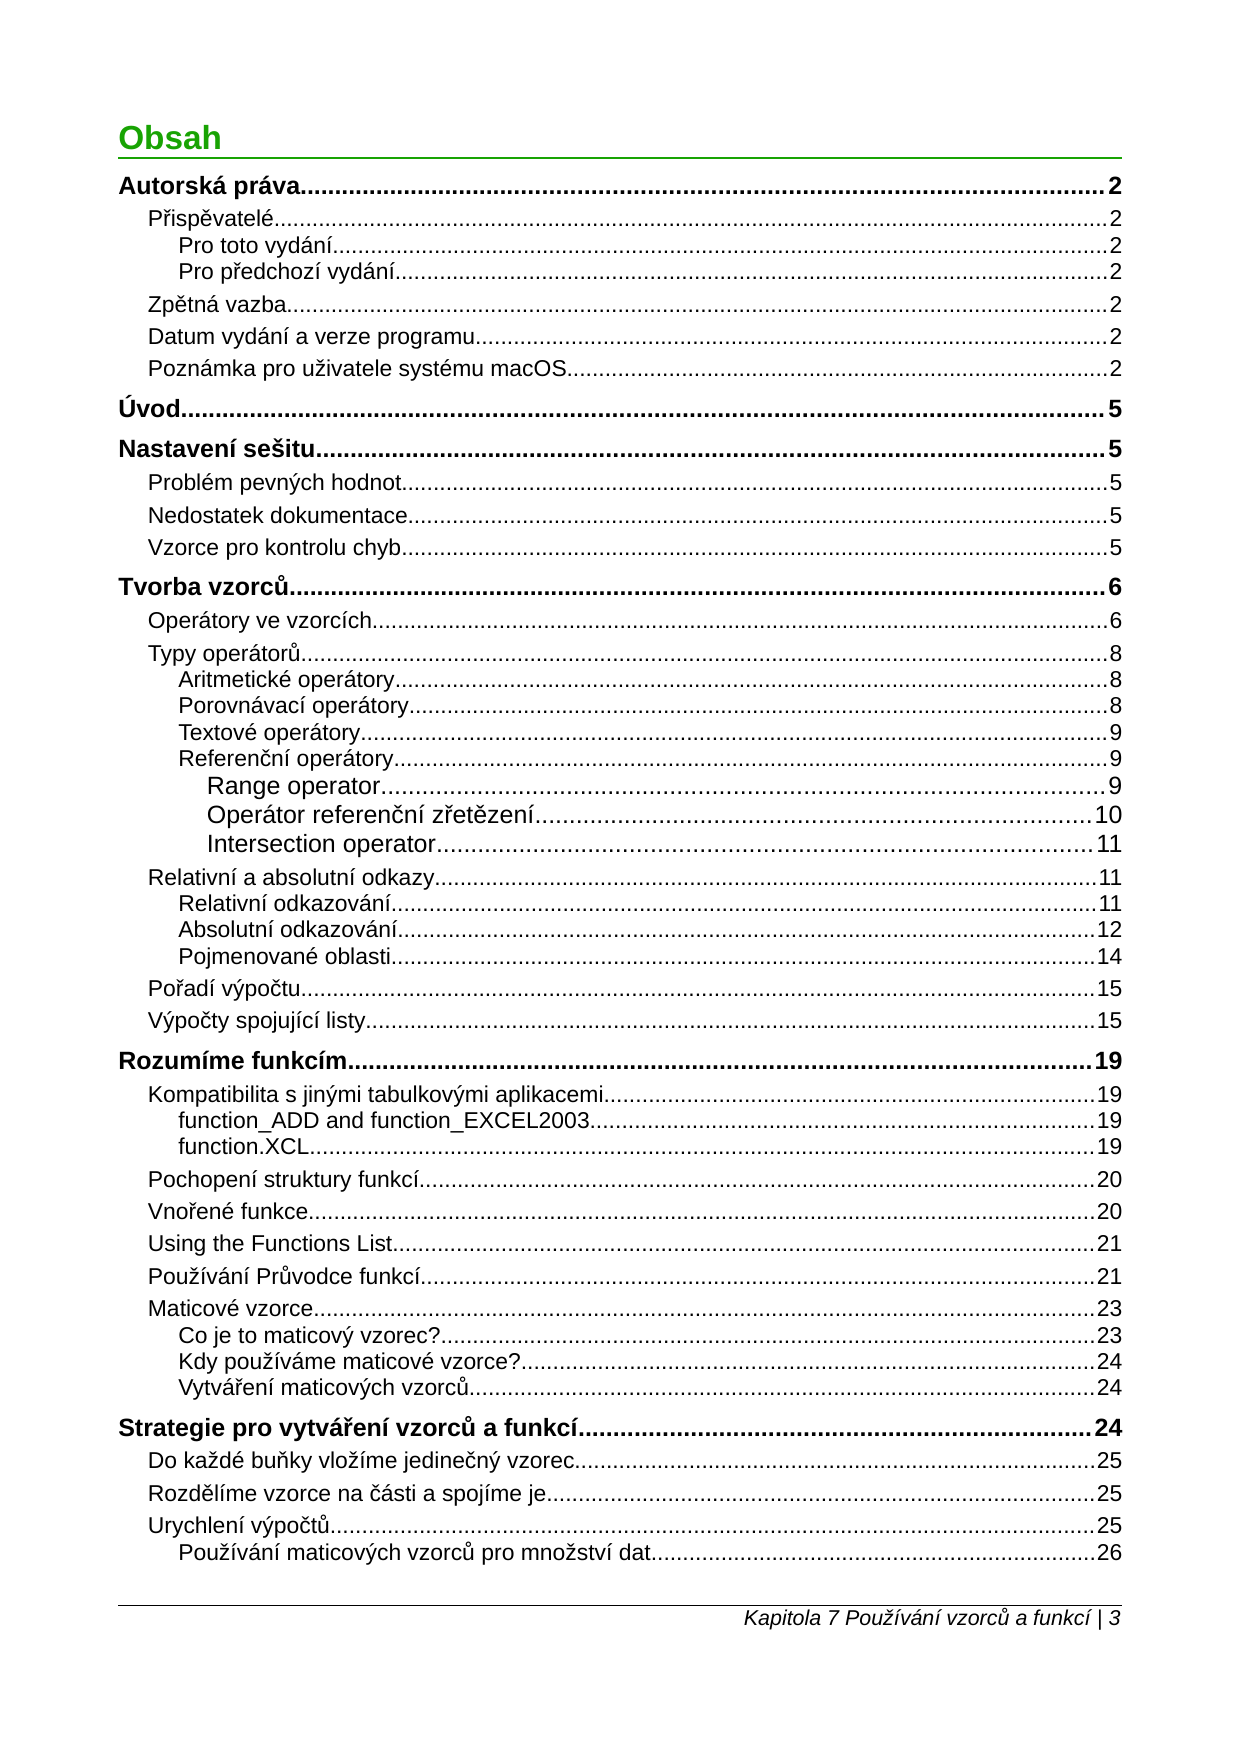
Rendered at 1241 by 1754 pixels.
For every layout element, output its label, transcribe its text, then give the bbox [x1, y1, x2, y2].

text Operátory ve vzorcích 6 [148, 607, 1122, 633]
text Nedostatek dokumentace 5 [148, 502, 1122, 528]
text Datum vydání a verze programu 2 [148, 323, 1122, 349]
text Vnořené funkce 20 [148, 1198, 1122, 1224]
text Porovnávací operátory 8 [178, 692, 1122, 718]
text Using the Functions List 21 [148, 1230, 1122, 1257]
text Zpětná vazba 2 [148, 291, 1122, 317]
text Urychlení výpočtů 25 [148, 1512, 1122, 1538]
text Rozumíme funkcím 19 [118, 1046, 1122, 1074]
text Pochopení struktury funkcí 20 [148, 1166, 1122, 1192]
text Aritmetické operátory 8 [178, 666, 1122, 692]
text Kompatibilita s jinými tabulkovými aplikacemi 19 [148, 1081, 1122, 1107]
text Používání maticových vzorců pro množství dat 26 [178, 1538, 1122, 1565]
text Poznámka pro uživatele systému macOS 2 [148, 355, 1122, 382]
text Absolutní odkazování 12 [178, 916, 1122, 943]
text Do každé buňky vložíme jedinečný vzorec 25 [148, 1447, 1122, 1474]
text Nastavení sešitu 5 [118, 434, 1122, 463]
text Textové operátory 9 [178, 718, 1122, 745]
text Pořadí výpočtu 15 [148, 975, 1122, 1001]
text Intersection operator 11 [207, 829, 1122, 857]
text Úvod 5 [118, 394, 1122, 422]
text Range operator 9 [207, 771, 1122, 800]
text Pro předchozí vydání 2 [178, 258, 1122, 284]
text Co je to maticový vzorec? 23 [178, 1322, 1122, 1348]
text function_ADD and function_EXCEL2003 19 [178, 1107, 1122, 1133]
text Strategie pro vytváření vzorců a funkcí 24 [118, 1413, 1122, 1441]
text Pro toto vydání 2 [178, 232, 1122, 258]
text Používání Průvodce funkcí 21 [148, 1263, 1122, 1289]
text Maticové vzorce 23 [148, 1295, 1122, 1322]
text Referenční operátory 9 [178, 745, 1122, 771]
text Přispěvatelé 2 [148, 205, 1122, 232]
text Vytváření maticových vzorců 24 [178, 1374, 1122, 1401]
text function.XCL 19 [178, 1133, 1122, 1159]
text Výpočty spojující listy 15 [148, 1007, 1122, 1034]
text Relativní odkazování 11 [178, 890, 1122, 916]
text Autorská práva 2 [118, 171, 1122, 199]
text Relativní a absolutní odkazy 11 [148, 863, 1122, 890]
text Typy operátorů 8 [148, 639, 1122, 666]
text Vzorce pro kontrolu chyb 5 [148, 534, 1122, 560]
text Operátor referenční zřetězení 10 [207, 800, 1122, 829]
text Problém pevných hodnot 5 [148, 469, 1122, 496]
text Tvorba vzorců 6 [118, 572, 1122, 601]
text Rozdělíme vzorce na části a spojíme je 25 [148, 1480, 1122, 1506]
text Pojmenované oblasti 14 [178, 943, 1122, 969]
subtitle Obsah [118, 118, 1122, 157]
text Kdy používáme maticové vzorce? 24 [178, 1348, 1122, 1374]
